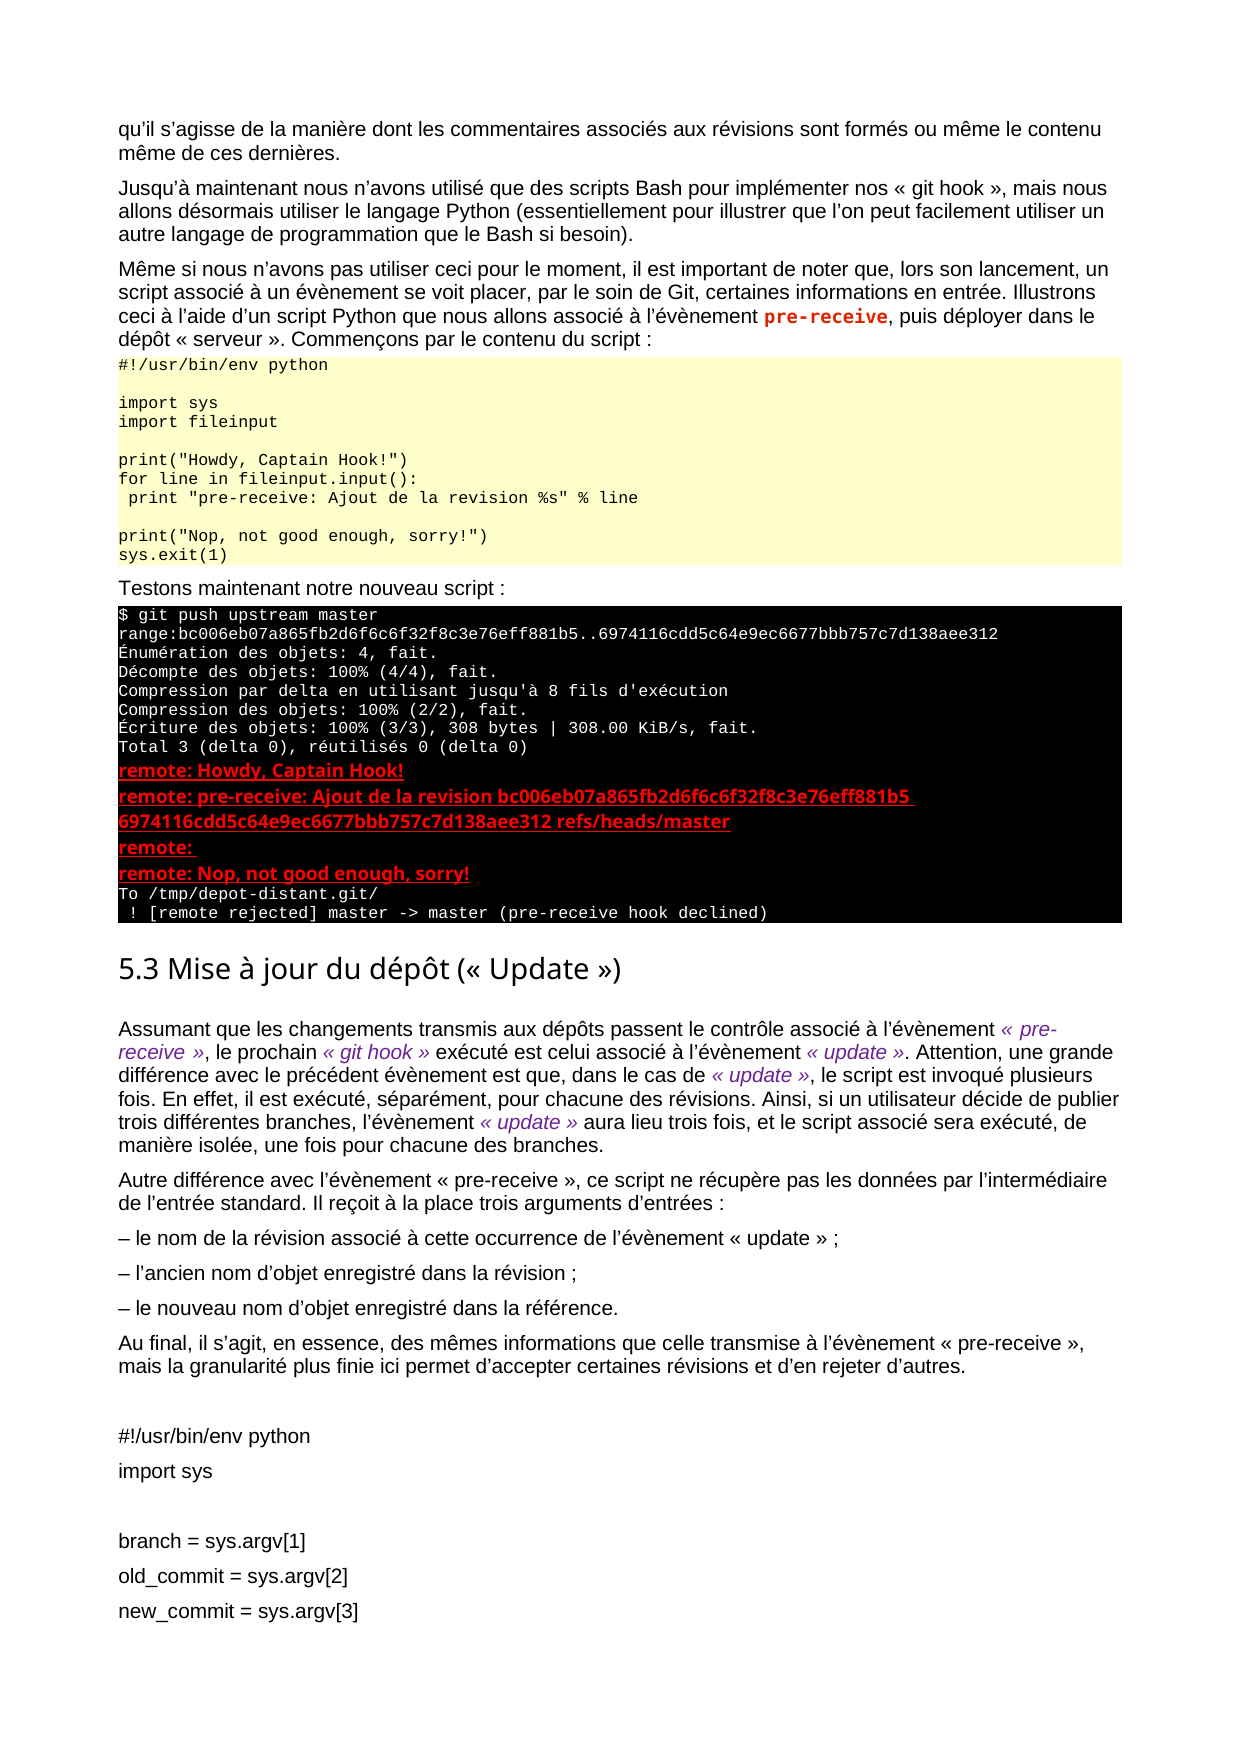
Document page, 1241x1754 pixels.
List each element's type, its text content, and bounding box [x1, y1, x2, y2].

text $ git push upstream master [118, 606, 1122, 625]
text import sys [118, 1460, 1122, 1483]
text old_commit = sys.argv[2] [118, 1565, 1122, 1588]
text Même si nous n’avons pas utiliser ceci pour le moment, il est important de noter que, lors son lancement, un script associé à un évènement se voit placer, par le soin de Git, certaines informations en entrée. Illustrons ceci à l’aide d’un script Python que nous allons associé à l’évènement pre-receive, puis déployer dans le dépôt « serveur ». Commençons par le contenu du script : [118, 258, 1122, 351]
text – l’ancien nom d’objet enregistré dans la révision ; [118, 1262, 1122, 1285]
text – le nom de la révision associé à cette occurrence de l’évènement « update » ; [118, 1227, 1122, 1250]
text Compression des objets: 100% (2/2), fait. [118, 701, 1122, 720]
text import fileinput [118, 413, 1122, 432]
text Au final, il s’agit, en essence, des mêmes informations que celle transmise à l’évènement « pre-receive », mais la granularité plus finie ici permet d’accepter certaines révisions et d’en rejeter d’autres. [118, 1332, 1122, 1378]
text ! [remote rejected] master -> master (pre-receive hook declined) [118, 904, 1122, 923]
text Total 3 (delta 0), réutilisés 0 (delta 0) [118, 739, 1122, 758]
text To /tmp/depot-distant.git/ [118, 885, 1122, 904]
text sys.exit(1) [118, 546, 1122, 565]
text remote: Nop, not good enough, sorry! [118, 860, 1122, 885]
subtitle 5.3 Mise à jour du dépôt (« Update ») [118, 948, 1122, 988]
text Décompte des objets: 100% (4/4), fait. [118, 663, 1122, 682]
text range:bc006eb07a865fb2d6f6c6f32f8c3e76eff881b5..6974116cdd5c64e9ec6677bbb757c7d138aee312 [118, 625, 1122, 644]
text remote: pre-receive: Ajout de la revision bc006eb07a865fb2d6f6c6f32f8c3e76eff881b5 6974116cdd5c64e9ec6677bbb757c7d138aee312 refs/heads/master [118, 783, 1122, 834]
text branch = sys.argv[1] [118, 1530, 1122, 1553]
text Assumant que les changements transmis aux dépôts passent le contrôle associé à l’évènement « pre-receive », le prochain « git hook » exécuté est celui associé à l’évènement « update ». Attention, une grande différence avec le précédent évènement est que, dans le cas de « update », le script est invoqué plusieurs fois. En effet, il est exécuté, séparément, pour chacune des révisions. Ainsi, si un utilisateur décide de publier trois différentes branches, l’évènement « update » aura lieu trois fois, et le script associé sera exécuté, de manière isolée, une fois pour chacune des branches. [118, 1018, 1122, 1157]
text import sys [118, 394, 1122, 413]
text Compression par delta en utilisant jusqu'à 8 fils d'exécution [118, 682, 1122, 701]
text remote: Howdy, Captain Hook! [118, 758, 1122, 783]
text #!/usr/bin/env python [118, 357, 1122, 376]
text – le nouveau nom d’objet enregistré dans la référence. [118, 1297, 1122, 1320]
text Autre différence avec l’évènement « pre-receive », ce script ne récupère pas les données par l’intermédiaire de l’entrée standard. Il reçoit à la place trois arguments d’entrées : [118, 1169, 1122, 1215]
text print("Howdy, Captain Hook!") [118, 451, 1122, 470]
text #!/usr/bin/env python [118, 1425, 1122, 1448]
text print("Nop, not good enough, sorry!") [118, 527, 1122, 546]
text Écriture des objets: 100% (3/3), 308 bytes | 308.00 KiB/s, fait. [118, 720, 1122, 739]
text Énumération des objets: 4, fait. [118, 644, 1122, 663]
text for line in fileinput.input(): [118, 470, 1122, 489]
text Testons maintenant notre nouveau script : [118, 577, 1122, 600]
text remote: [118, 834, 1122, 860]
text qu’il s’agisse de la manière dont les commentaires associés aux révisions sont formés ou même le contenu même de ces dernières. [118, 118, 1122, 164]
text Jusqu’à maintenant nous n’avons utilisé que des scripts Bash pour implémenter nos « git hook », mais nous allons désormais utiliser le langage Python (essentiellement pour illustrer que l’on peut facilement utiliser un autre langage de programmation que le Bash si besoin). [118, 176, 1122, 246]
text new_commit = sys.argv[3] [118, 1600, 1122, 1623]
text print "pre-receive: Ajout de la revision %s" % line [118, 489, 1122, 508]
